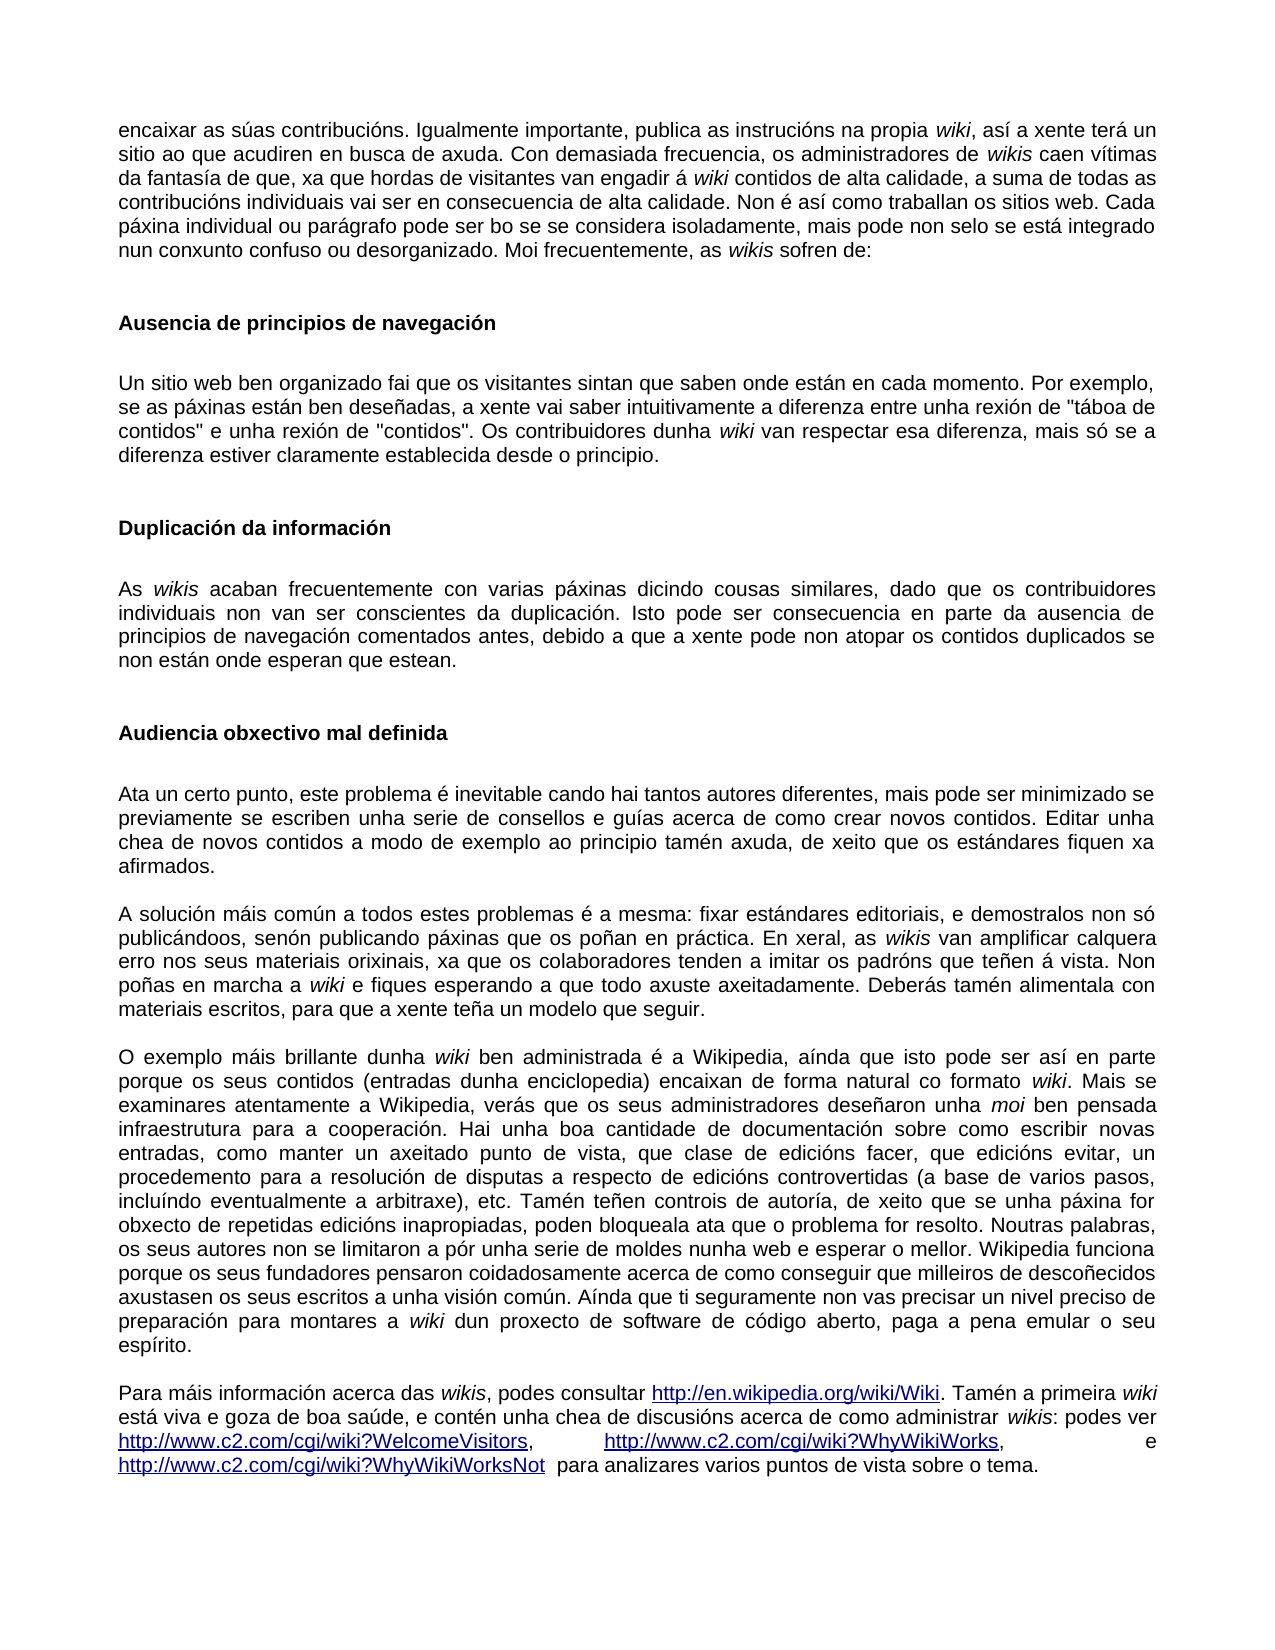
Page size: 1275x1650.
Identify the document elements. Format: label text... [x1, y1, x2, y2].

text A solución máis común a todos estes problemas é a mesma: fixar estándares editoriais, e demostralos non só publicándoos, senón publicando páxinas que os poñan en práctica. En xeral, as wikis van amplificar calquera erro nos seus materiais orixinais, xa que os colaboradores tenden a imitar os padróns que teñen á vista. Non poñas en marcha a wiki e fiques esperando a que todo axuste axeitadamente. Deberás tamén alimentala con materiais escritos, para que a xente teña un modelo que seguir. [118, 901, 1157, 1021]
subtitle Ausencia de principios de navegación [118, 311, 1157, 335]
text Un sitio web ben organizado fai que os visitantes sintan que saben onde están en cada momento. Por exemplo, se as páxinas están ben deseñadas, a xente vai saber intuitivamente a diferenza entre unha rexión de "táboa de contidos" e unha rexión de "contidos". Os contribuidores dunha wiki van respectar esa diferenza, mais só se a diferenza estiver claramente establecida desde o principio. [118, 371, 1157, 467]
text Para máis información acerca das wikis, podes consultar http://en.wikipedia.org/wiki/Wiki. Tamén a primeira wiki está viva e goza de boa saúde, e contén unha chea de discusións acerca de como administrar wikis: podes ver http://www.c2.com/cgi/wiki?WelcomeVisitors, http://www.c2.com/cgi/wiki?WhyWikiWorks, e http://www.c2.com/cgi/wiki?WhyWikiWorksNot para analizares varios puntos de vista sobre o tema. [118, 1381, 1157, 1476]
text encaixar as súas contribucións. Igualmente importante, publica as instrucións na propia wiki, así a xente terá un sitio ao que acudiren en busca de axuda. Con demasiada frecuencia, os administradores de wikis caen vítimas da fantasía de que, xa que hordas de visitantes van engadir á wiki contidos de alta calidade, a suma de todas as contribucións individuais vai ser en consecuencia de alta calidade. Non é así como traballan os sitios web. Cada páxina individual ou parágrafo pode ser bo se se considera isoladamente, mais pode non selo se está integrado nun conxunto confuso ou desorganizado. Moi frecuentemente, as wikis sofren de: [118, 118, 1157, 262]
subtitle Duplicación da información [118, 516, 1157, 540]
text As wikis acaban frecuentemente con varias páxinas dicindo cousas similares, dado que os contribuidores individuais non van ser conscientes da duplicación. Isto pode ser consecuencia en parte da ausencia de principios de navegación comentados antes, debido a que a xente pode non atopar os contidos duplicados se non están onde esperan que estean. [118, 576, 1157, 672]
subtitle Audiencia obxectivo mal definida [118, 721, 1157, 745]
text O exemplo máis brillante dunha wiki ben administrada é a Wikipedia, aínda que isto pode ser así en parte porque os seus contidos (entradas dunha enciclopedia) encaixan de forma natural co formato wiki. Mais se examinares atentamente a Wikipedia, verás que os seus administradores deseñaron unha moi ben pensada infraestrutura para a cooperación. Hai unha boa cantidade de documentación sobre como escribir novas entradas, como manter un axeitado punto de vista, que clase de edicións facer, que edicións evitar, un procedemento para a resolución de disputas a respecto de edicións controvertidas (a base de varios pasos, incluíndo eventualmente a arbitraxe), etc. Tamén teñen controis de autoría, de xeito que se unha páxina for obxecto de repetidas edicións inapropiadas, poden bloqueala ata que o problema for resolto. Noutras palabras, os seus autores non se limitaron a pór unha serie de moldes nunha web e esperar o mellor. Wikipedia funciona porque os seus fundadores pensaron coidadosamente acerca de como conseguir que milleiros de descoñecidos axustasen os seus escritos a unha visión común. Aínda que ti seguramente non vas precisar un nivel preciso de preparación para montares a wiki dun proxecto de software de código aberto, paga a pena emular o seu espírito. [118, 1045, 1157, 1357]
text Ata un certo punto, este problema é inevitable cando hai tantos autores diferentes, mais pode ser minimizado se previamente se escriben unha serie de consellos e guías acerca de como crear novos contidos. Editar unha chea de novos contidos a modo de exemplo ao principio tamén axuda, de xeito que os estándares fiquen xa afirmados. [118, 782, 1157, 877]
